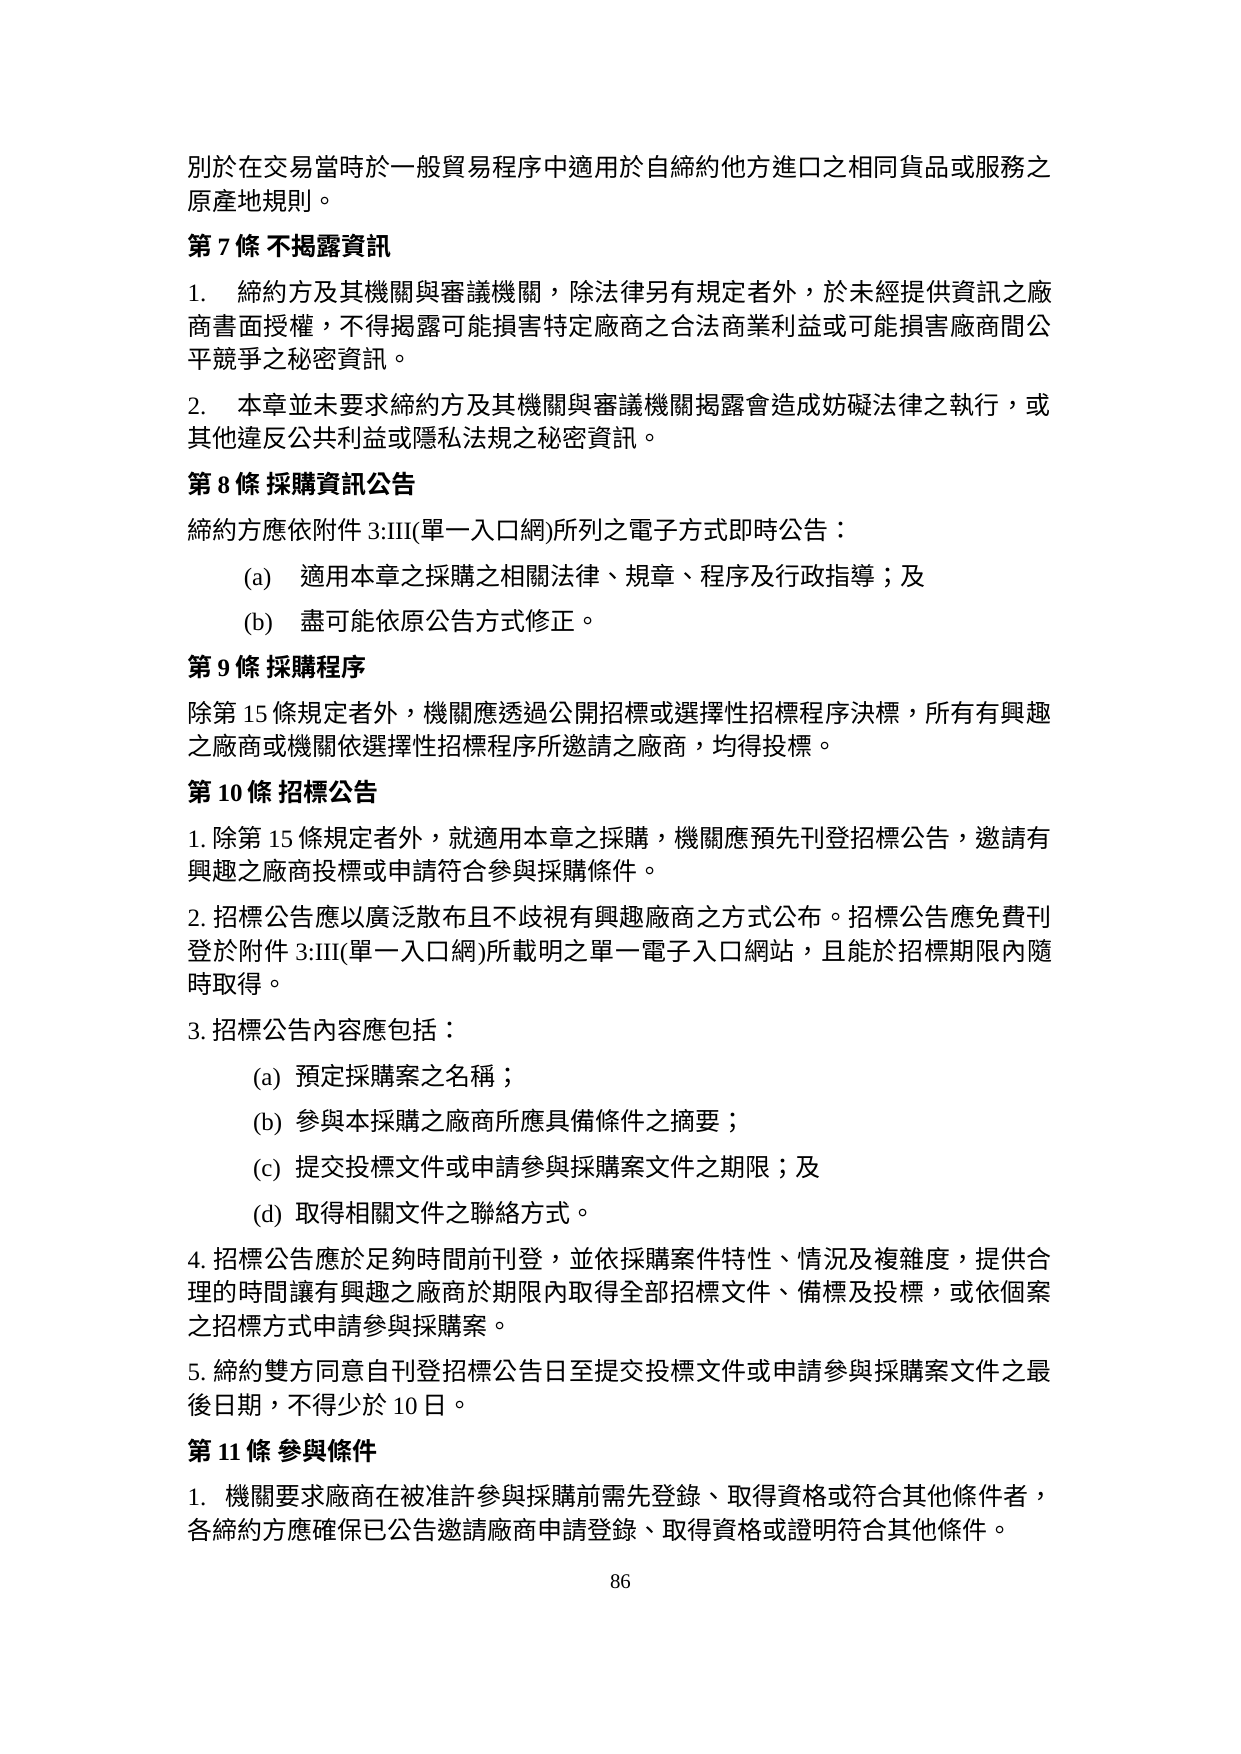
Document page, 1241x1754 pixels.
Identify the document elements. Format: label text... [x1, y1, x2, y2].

text 2. 招標公告應以廣泛散布且不歧視有興趣廠商之方式公布。招標公告應免費刊登於附件3:III(單一入口網)所載明之單一電子入口網站，且能於招標期限內隨時取得。 [187, 900, 1053, 1000]
text (b) 參與本採購之廠商所應具備條件之摘要； [253, 1104, 1053, 1137]
text 除第15條規定者外，機關應透過公開招標或選擇性招標程序決標，所有有興趣之廠商或機關依選擇性招標程序所邀請之廠商，均得投標。 [187, 696, 1053, 762]
text 第7條 不揭露資訊 [187, 229, 1053, 262]
list 機關要求廠商在被准許參與採購前需先登錄、取得資格或符合其他條件者，各締約方應確保已公告邀請廠商申請登錄、取得資格或證明符合其他條件。 [187, 1479, 1053, 1546]
text 第10條 招標公告 [187, 775, 1053, 808]
text (d) 取得相關文件之聯絡方式。 [253, 1196, 1053, 1229]
text 3. 招標公告內容應包括： [187, 1012, 1053, 1046]
text 4. 招標公告應於足夠時間前刊登，並依採購案件特性、情況及複雜度，提供合理的時間讓有興趣之廠商於期限內取得全部招標文件、備標及投標，或依個案之招標方式申請參與採購案。 [187, 1242, 1053, 1342]
text 5. 締約雙方同意自刊登招標公告日至提交投標文件或申請參與採購案文件之最後日期，不得少於10日。 [187, 1354, 1053, 1421]
text 別於在交易當時於一般貿易程序中適用於自締約他方進口之相同貨品或服務之原產地規則。 [187, 150, 1053, 217]
text 1. 除第15條規定者外，就適用本章之採購，機關應預先刊登招標公告，邀請有興趣之廠商投標或申請符合參與採購條件。 [187, 821, 1053, 887]
text 第11條 參與條件 [187, 1433, 1053, 1467]
text 第8條 採購資訊公告 [187, 467, 1053, 500]
text (a) 預定採購案之名稱； [253, 1058, 1053, 1092]
text (c) 提交投標文件或申請參與採購案文件之期限；及 [253, 1150, 1053, 1183]
text 第9條 採購程序 [187, 650, 1053, 683]
text (a) 適用本章之採購之相關法律、規章、程序及行政指導；及 [243, 558, 1053, 592]
text (b) 盡可能依原公告方式修正。 [243, 604, 1053, 637]
text 締約方應依附件3:III(單一入口網)所列之電子方式即時公告： [187, 512, 1053, 546]
text 2. 本章並未要求締約方及其機關與審議機關揭露會造成妨礙法律之執行，或其他違反公共利益或隱私法規之秘密資訊。 [187, 387, 1053, 454]
text 1. 締約方及其機關與審議機關，除法律另有規定者外，於未經提供資訊之廠商書面授權，不得揭露可能損害特定廠商之合法商業利益或可能損害廠商間公平競爭之秘密資訊。 [187, 275, 1053, 375]
